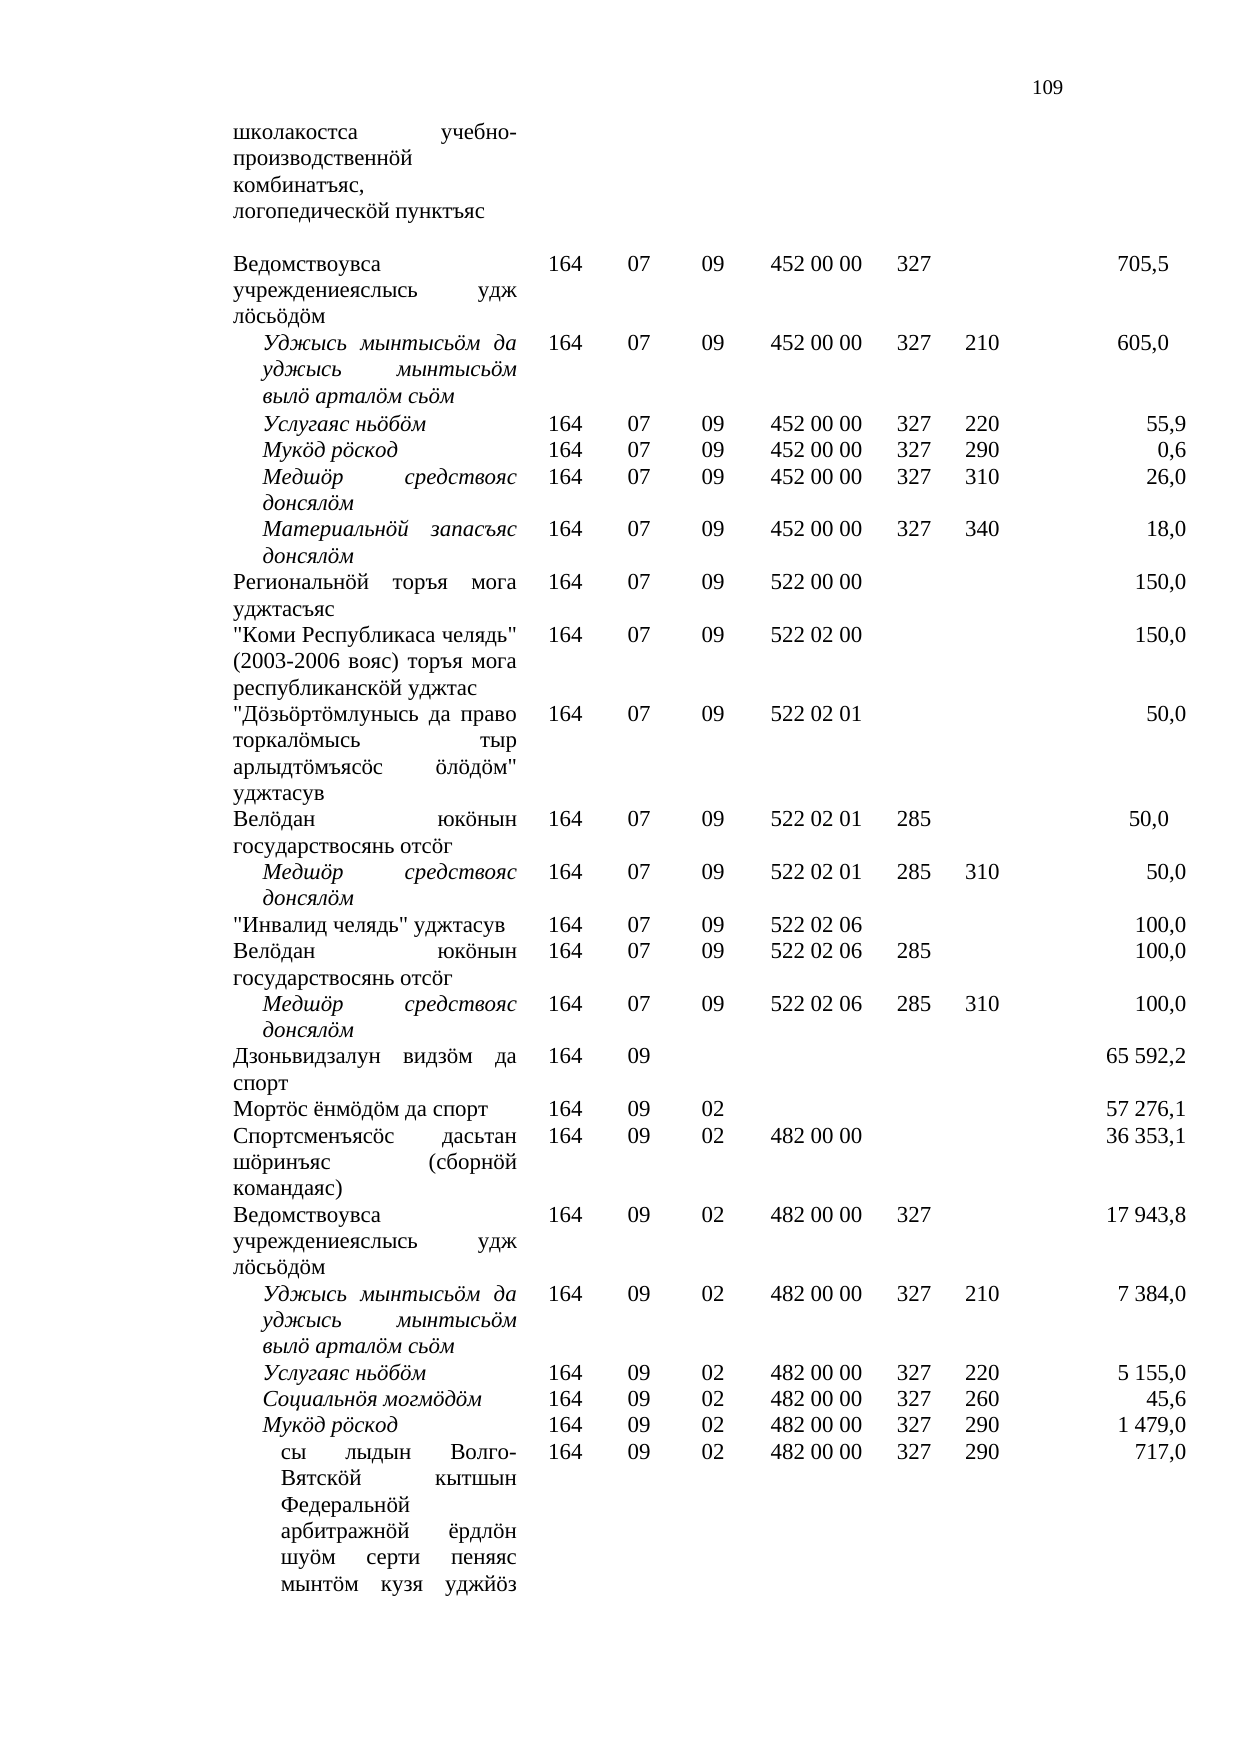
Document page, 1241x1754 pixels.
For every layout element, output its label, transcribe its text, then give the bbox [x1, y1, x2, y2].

table_cell [1197, 250, 1240, 329]
table_cell [1197, 1122, 1240, 1201]
table_cell 522 02 00 [750, 621, 882, 700]
table_cell 482 00 00 [750, 1412, 882, 1438]
table_cell 07 [602, 805, 676, 858]
table_cell 164 [528, 1201, 602, 1280]
table_cell [883, 1095, 945, 1122]
table_cell Ведомствоувса учреждениеяслысь удж лöсьöдöм [222, 250, 528, 329]
table_cell 164 [528, 516, 602, 568]
table_cell [945, 911, 1019, 937]
table_cell 164 [528, 1438, 602, 1596]
table_cell [1197, 118, 1240, 250]
table_cell 07 [602, 911, 676, 937]
table_cell 02 [676, 1201, 750, 1280]
table_cell [1197, 700, 1240, 805]
table_cell сы лыдын Волго-Вятскöй кытшын Федеральнöй арбитражнöй ёрдлöн шуöм серти пеняяс мынтöм кузя уджйöз [222, 1438, 528, 1596]
table_cell [883, 1043, 945, 1095]
table_cell 164 [528, 250, 602, 329]
table_cell [945, 621, 1019, 700]
table_cell 327 [883, 436, 945, 463]
table_cell [945, 937, 1019, 990]
table_cell 340 [945, 516, 1019, 568]
table_cell 164 [528, 1095, 602, 1122]
table_cell 50,0 [1019, 858, 1197, 911]
table_cell 57 276,1 [1019, 1095, 1197, 1122]
table_cell Велöдан юкöнын государствосянь отсöг [222, 805, 528, 858]
table_cell 452 00 00 [750, 329, 882, 410]
table_cell 150,0 [1019, 568, 1197, 621]
table_cell 09 [602, 1280, 676, 1359]
table_cell 18,0 [1019, 516, 1197, 568]
table_cell Медшöр средствояс донсялöм [222, 463, 528, 516]
table_cell [1197, 990, 1240, 1043]
table_cell 164 [528, 990, 602, 1043]
table_cell 522 00 00 [750, 568, 882, 621]
table_cell 522 02 06 [750, 937, 882, 990]
table_cell Услугаяс ньöбöм [222, 1359, 528, 1385]
table_cell 327 [883, 329, 945, 410]
table_cell [945, 1122, 1019, 1201]
table_cell [883, 621, 945, 700]
table_cell 164 [528, 1043, 602, 1095]
table_cell [945, 250, 1019, 329]
table_cell 605,0 [1019, 329, 1197, 410]
table_cell 09 [602, 1359, 676, 1385]
table_cell 310 [945, 858, 1019, 911]
table_cell 310 [945, 990, 1019, 1043]
table_cell 02 [676, 1122, 750, 1201]
table_cell [1197, 436, 1240, 463]
table_cell [676, 1043, 750, 1095]
table_cell 285 [883, 990, 945, 1043]
table_cell 07 [602, 700, 676, 805]
table_cell 310 [945, 463, 1019, 516]
table_cell [1197, 805, 1240, 858]
table_cell [1197, 329, 1240, 410]
table_cell 09 [676, 410, 750, 436]
table_cell 327 [883, 516, 945, 568]
table_cell 164 [528, 463, 602, 516]
table_cell [883, 911, 945, 937]
table_cell 09 [602, 1385, 676, 1412]
table_cell 09 [602, 1095, 676, 1122]
table_cell 482 00 00 [750, 1122, 882, 1201]
table_cell 164 [528, 436, 602, 463]
table_cell 09 [676, 805, 750, 858]
table_cell Велöдан юкöнын государствосянь отсöг [222, 937, 528, 990]
table_cell Мукöд рöскод [222, 436, 528, 463]
table_cell 07 [602, 621, 676, 700]
table_cell [750, 118, 882, 250]
table_cell 50,0 [1019, 700, 1197, 805]
table_cell 17 943,8 [1019, 1201, 1197, 1280]
table_cell 07 [602, 937, 676, 990]
table_cell 164 [528, 1280, 602, 1359]
table_cell [1019, 118, 1197, 250]
table_cell [1197, 621, 1240, 700]
table_cell 36 353,1 [1019, 1122, 1197, 1201]
table_cell 100,0 [1019, 990, 1197, 1043]
table_cell 50,0 [1019, 805, 1197, 858]
table_cell [883, 118, 945, 250]
table_cell "Инвалид челядь" уджтасув [222, 911, 528, 937]
table_cell 522 02 01 [750, 858, 882, 911]
table_cell 07 [602, 410, 676, 436]
table_cell 482 00 00 [750, 1385, 882, 1412]
table_cell 45,6 [1019, 1385, 1197, 1412]
table_cell 290 [945, 436, 1019, 463]
table_cell 07 [602, 329, 676, 410]
table_cell 220 [945, 1359, 1019, 1385]
table_cell [676, 118, 750, 250]
table_cell [945, 700, 1019, 805]
table_cell [1197, 1095, 1240, 1122]
table_cell 164 [528, 700, 602, 805]
table_cell 290 [945, 1412, 1019, 1438]
table_cell 65 592,2 [1019, 1043, 1197, 1095]
table_cell 327 [883, 1201, 945, 1280]
table_cell Спортсменъясöс дасьтан шöринъяс (сборнöй командаяс) [222, 1122, 528, 1201]
table_cell [1197, 463, 1240, 516]
table_cell 100,0 [1019, 937, 1197, 990]
table_cell 285 [883, 805, 945, 858]
table_cell [1197, 1201, 1240, 1280]
table_cell [1197, 1280, 1240, 1359]
table_cell [1197, 858, 1240, 911]
table_cell 290 [945, 1438, 1019, 1596]
table_cell 09 [676, 250, 750, 329]
table_cell 02 [676, 1280, 750, 1359]
table_cell 452 00 00 [750, 410, 882, 436]
table_cell Медшöр средствояс донсялöм [222, 858, 528, 911]
table_cell 09 [676, 937, 750, 990]
table_cell 482 00 00 [750, 1280, 882, 1359]
table_cell 164 [528, 1359, 602, 1385]
table_cell 100,0 [1019, 911, 1197, 937]
table_cell 482 00 00 [750, 1438, 882, 1596]
table_cell [945, 1201, 1019, 1280]
table_cell Услугаяс ньöбöм [222, 410, 528, 436]
table_cell 164 [528, 937, 602, 990]
table_cell 210 [945, 329, 1019, 410]
table_cell 07 [602, 463, 676, 516]
table_cell 09 [602, 1412, 676, 1438]
table_cell [528, 118, 602, 250]
table_cell Уджысь мынтысьöм да уджысь мынтысьöм вылö арталöм сьöм [222, 329, 528, 410]
table_cell 09 [676, 329, 750, 410]
table_cell [1197, 1359, 1240, 1385]
table_cell Медшöр средствояс донсялöм [222, 990, 528, 1043]
table_cell 164 [528, 621, 602, 700]
table_cell [945, 118, 1019, 250]
table_cell 452 00 00 [750, 250, 882, 329]
table_cell 07 [602, 990, 676, 1043]
table_cell 327 [883, 1280, 945, 1359]
table_cell 482 00 00 [750, 1359, 882, 1385]
table_cell 482 00 00 [750, 1201, 882, 1280]
table_cell 09 [602, 1043, 676, 1095]
table_cell 717,0 [1019, 1438, 1197, 1596]
table_cell 164 [528, 1122, 602, 1201]
table_cell Дзоньвидзалун видзöм да спорт [222, 1043, 528, 1095]
table_cell [1197, 568, 1240, 621]
table_cell 07 [602, 516, 676, 568]
table_cell 210 [945, 1280, 1019, 1359]
table_cell 0,6 [1019, 436, 1197, 463]
table_cell 220 [945, 410, 1019, 436]
table_cell "Коми Республикаса челядь" (2003-2006 вояс) торъя мога республиканскöй уджтас [222, 621, 528, 700]
table_cell 09 [676, 516, 750, 568]
table_cell 09 [676, 621, 750, 700]
table_cell 164 [528, 1385, 602, 1412]
table_cell 327 [883, 463, 945, 516]
table_cell 164 [528, 858, 602, 911]
table_cell 327 [883, 1359, 945, 1385]
table_cell 07 [602, 858, 676, 911]
table_cell школакостса учебно-производственнöй комбинатъяс, логопедическöй пунктъяс [222, 118, 528, 250]
table_cell [883, 568, 945, 621]
table_cell 260 [945, 1385, 1019, 1412]
table_cell 327 [883, 1438, 945, 1596]
table_cell 02 [676, 1359, 750, 1385]
table_cell Материальнöй запасъяс донсялöм [222, 516, 528, 568]
table_cell 02 [676, 1095, 750, 1122]
table_cell [883, 1122, 945, 1201]
table_cell Мортöс ёнмöдöм да спорт [222, 1095, 528, 1122]
table_cell [1197, 1043, 1240, 1095]
table_cell 164 [528, 410, 602, 436]
table_cell 452 00 00 [750, 516, 882, 568]
table_cell 1 479,0 [1019, 1412, 1197, 1438]
table_cell [945, 805, 1019, 858]
table_cell 5 155,0 [1019, 1359, 1197, 1385]
table_cell 09 [676, 911, 750, 937]
table_cell 07 [602, 436, 676, 463]
table_cell 327 [883, 410, 945, 436]
table_cell 26,0 [1019, 463, 1197, 516]
table_cell Ведомствоувса учреждениеяслысь удж лöсьöдöм [222, 1201, 528, 1280]
table_cell [1197, 410, 1240, 436]
table_cell 02 [676, 1412, 750, 1438]
table_cell [1197, 516, 1240, 568]
table_cell 09 [676, 436, 750, 463]
table_cell 09 [676, 568, 750, 621]
table_cell [1197, 1412, 1240, 1438]
table_cell [945, 568, 1019, 621]
table_cell 150,0 [1019, 621, 1197, 700]
table_cell Социальнöя могмöдöм [222, 1385, 528, 1412]
table_cell [945, 1043, 1019, 1095]
table_cell 09 [602, 1438, 676, 1596]
table_cell 164 [528, 329, 602, 410]
table_cell 09 [676, 463, 750, 516]
table_cell 522 02 01 [750, 700, 882, 805]
table_cell 07 [602, 568, 676, 621]
table_cell 327 [883, 1412, 945, 1438]
table_cell 522 02 06 [750, 990, 882, 1043]
table_cell 327 [883, 1385, 945, 1412]
table_cell 02 [676, 1385, 750, 1412]
table_cell "Дöзьöртöмлунысь да право торкалöмысь тыр арлыдтöмъясöс öлöдöм" уджтасув [222, 700, 528, 805]
table_cell 705,5 [1019, 250, 1197, 329]
table_cell Мукöд рöскод [222, 1412, 528, 1438]
table_cell [1197, 1385, 1240, 1412]
table_cell Уджысь мынтысьöм да уджысь мынтысьöм вылö арталöм сьöм [222, 1280, 528, 1359]
table_cell [1197, 1438, 1240, 1596]
table_cell [750, 1095, 882, 1122]
table_cell 09 [602, 1122, 676, 1201]
table_cell Региональнöй торъя мога уджтасъяс [222, 568, 528, 621]
table_cell 327 [883, 250, 945, 329]
table_cell [945, 1095, 1019, 1122]
table_cell 452 00 00 [750, 463, 882, 516]
table_cell 522 02 06 [750, 911, 882, 937]
table_cell [1197, 911, 1240, 937]
table_cell 164 [528, 568, 602, 621]
table_cell 164 [528, 805, 602, 858]
table_cell 02 [676, 1438, 750, 1596]
table_cell [750, 1043, 882, 1095]
table_cell [602, 118, 676, 250]
table_cell 09 [676, 700, 750, 805]
table_cell 07 [602, 250, 676, 329]
table_cell 09 [676, 858, 750, 911]
table_cell 55,9 [1019, 410, 1197, 436]
table_cell [883, 700, 945, 805]
table_cell 164 [528, 911, 602, 937]
table_cell 164 [528, 1412, 602, 1438]
table_cell 522 02 01 [750, 805, 882, 858]
table_cell 285 [883, 937, 945, 990]
table_cell 7 384,0 [1019, 1280, 1197, 1359]
table_cell [1197, 937, 1240, 990]
table_cell 09 [602, 1201, 676, 1280]
table_cell 09 [676, 990, 750, 1043]
table_cell 285 [883, 858, 945, 911]
table_cell 452 00 00 [750, 436, 882, 463]
